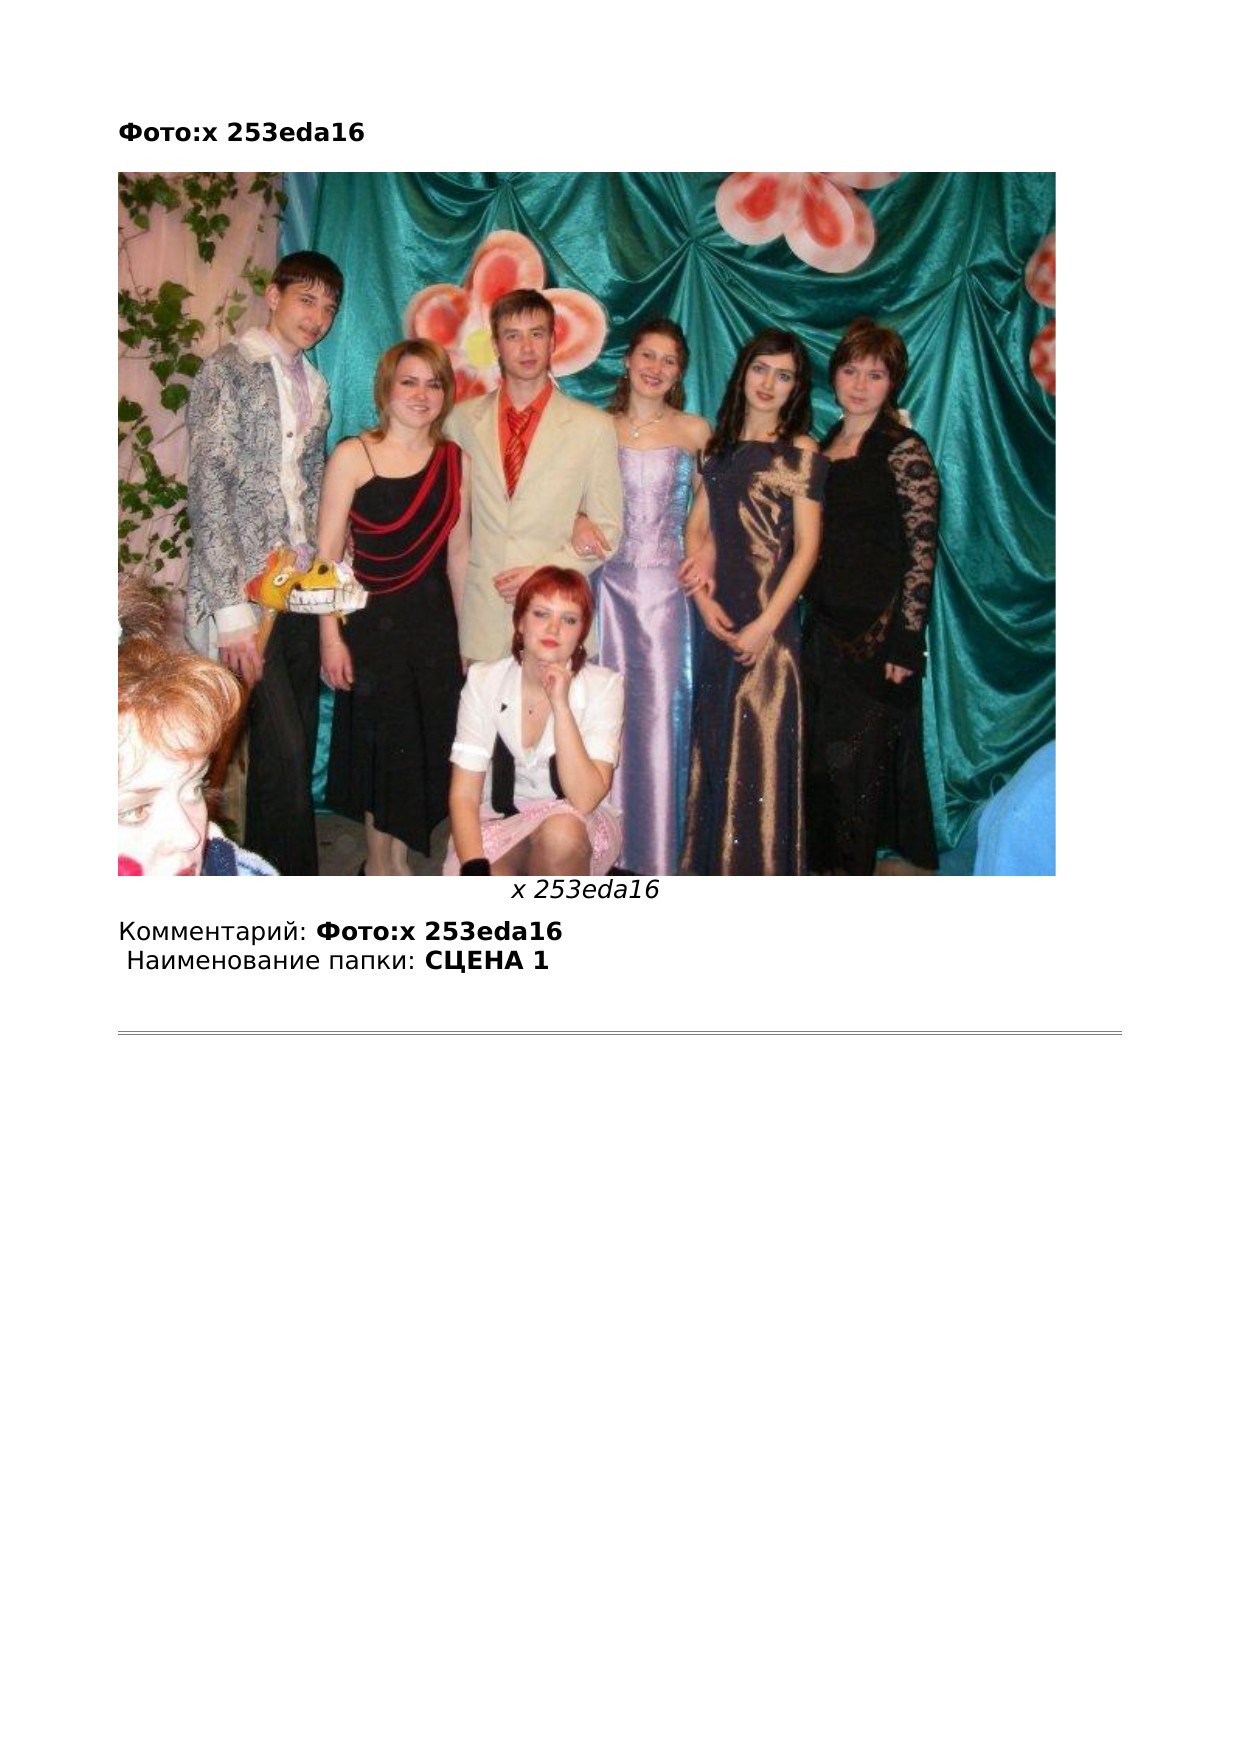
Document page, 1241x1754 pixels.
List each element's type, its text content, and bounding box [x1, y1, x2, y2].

subtitle Фото:x 253eda16 [118, 118, 1122, 147]
text Комментарий: Фото:x 253eda16 Наименование папки: СЦЕНА 1 [118, 917, 1122, 1004]
picture [118, 172, 1056, 876]
text x 253eda16 [118, 876, 1056, 904]
